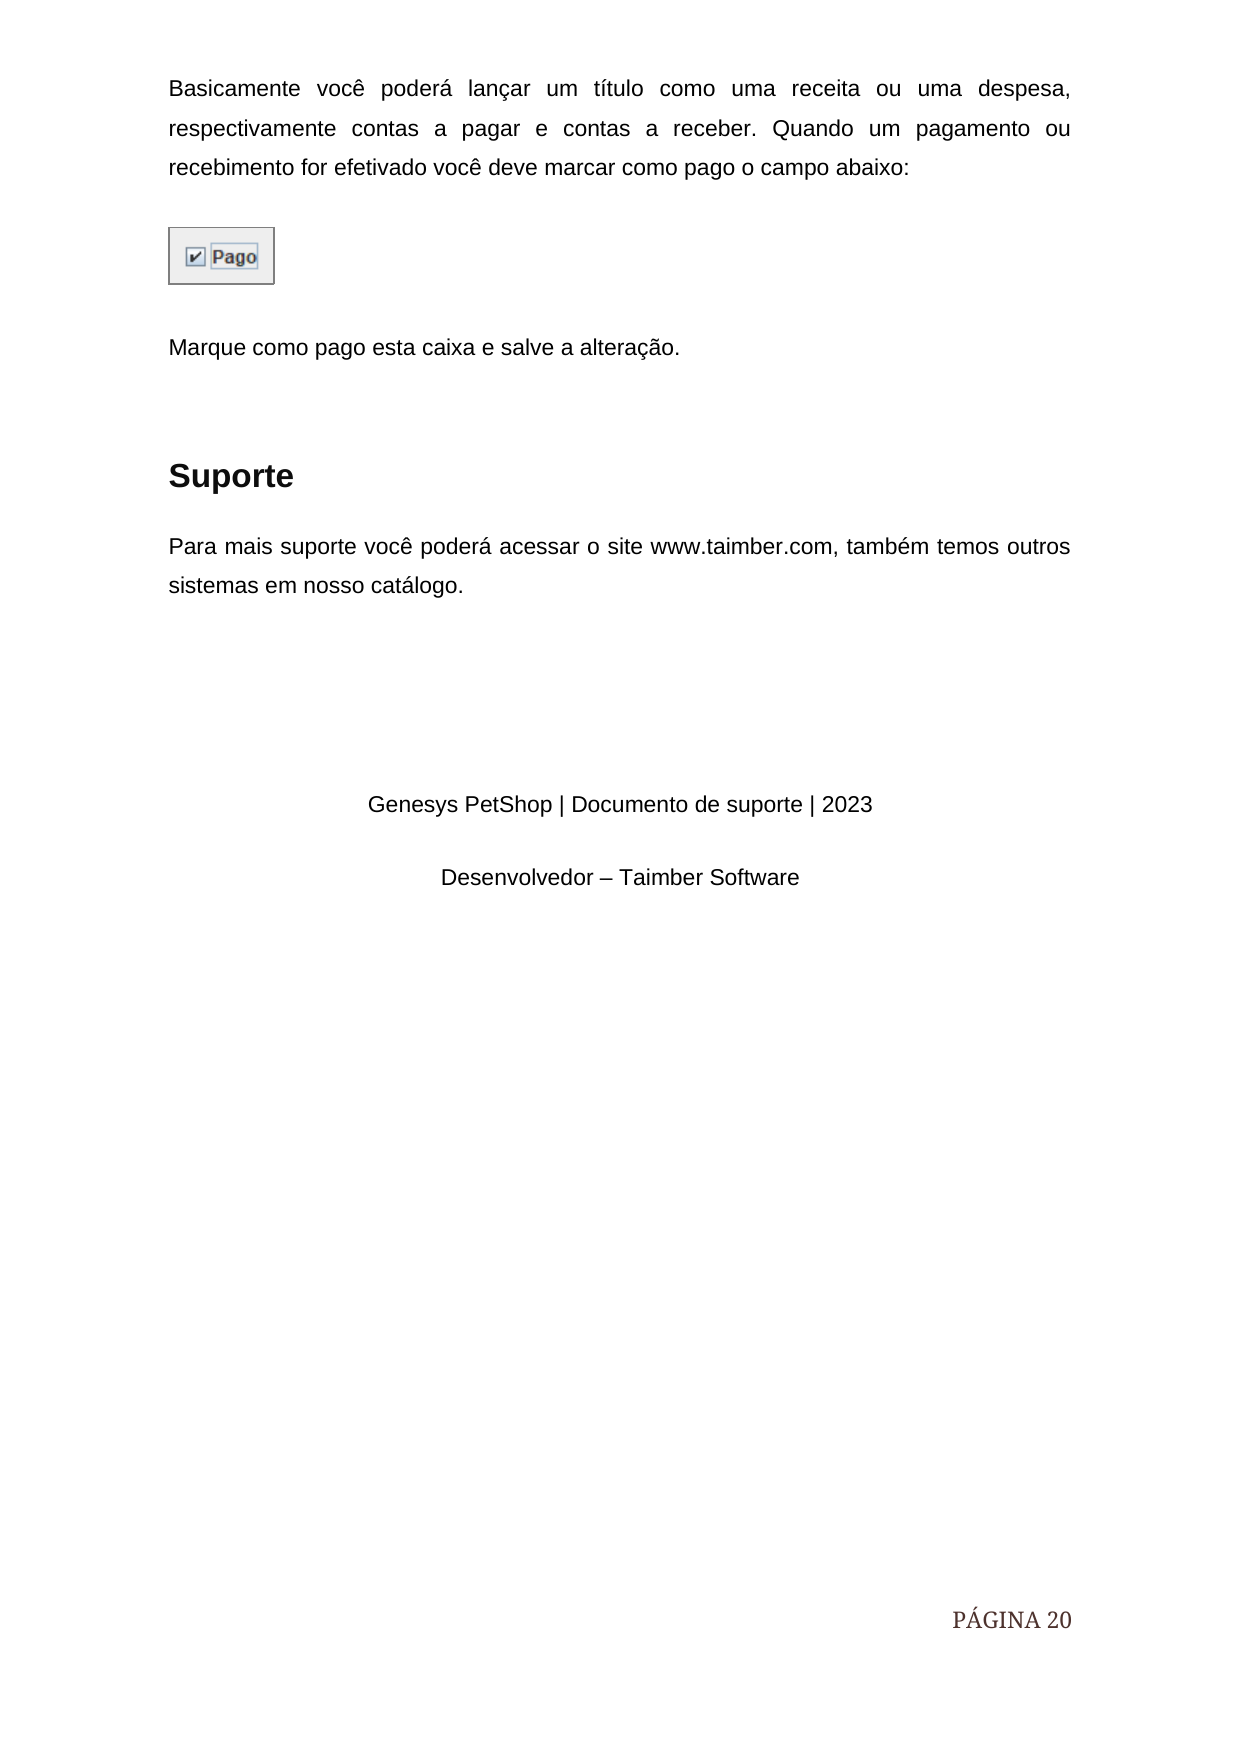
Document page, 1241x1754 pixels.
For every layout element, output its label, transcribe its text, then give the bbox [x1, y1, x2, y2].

text Desenvolvedor – Taimber Software [168, 863, 1072, 890]
subtitle Suporte [168, 456, 1072, 495]
text Para mais suporte você poderá acessar o site www.taimber.com, também temos outros sistemas em nosso catálogo. [168, 533, 1072, 598]
text Basicamente você poderá lançar um título como uma receita ou uma despesa, respectivamente contas a pagar e contas a receber. Quando um pagamento ou recebimento for efetivado você deve marcar como pago o campo abaixo: [168, 75, 1072, 180]
text Genesys PetShop | Documento de suporte | 2023 [168, 791, 1072, 817]
text Marque como pago esta caixa e salve a alteração. [168, 333, 1072, 360]
